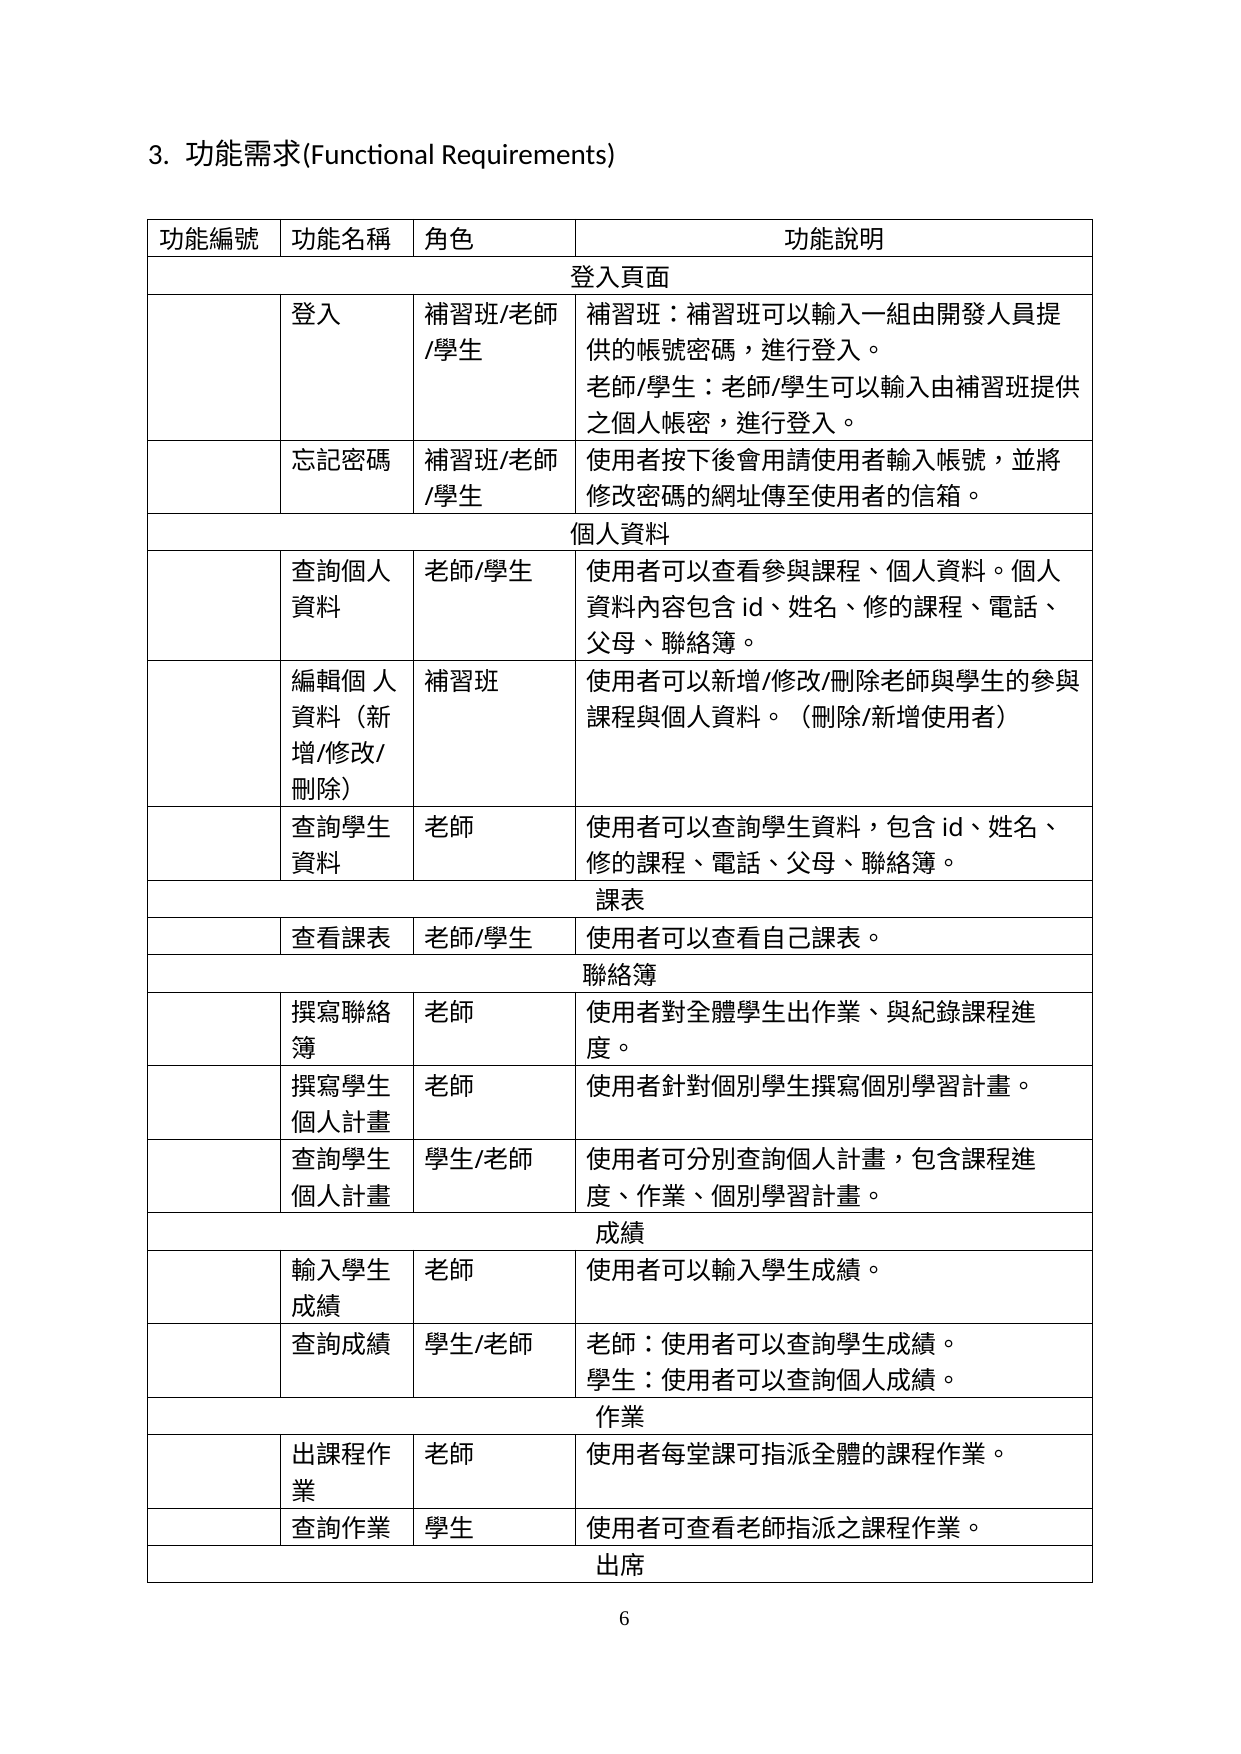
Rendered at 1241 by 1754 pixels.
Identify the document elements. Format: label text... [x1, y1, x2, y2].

table_cell [148, 807, 280, 880]
table_cell 使用者針對個別學生撰寫個別學習計畫。 [576, 1066, 1092, 1139]
table_cell 補習班 [414, 661, 575, 806]
table_cell [148, 918, 280, 954]
table_cell 使用者可查看老師指派之課程作業。 [576, 1509, 1092, 1545]
table_cell 使用者對全體學生出作業、與紀錄課程進度。 [576, 993, 1092, 1065]
table_cell 補習班/老師/學生 [414, 295, 575, 439]
table_cell 個人資料 [148, 514, 1092, 550]
table_cell 撰寫聯絡簿 [281, 993, 413, 1065]
table_cell [148, 441, 280, 513]
table_cell 課表 [148, 881, 1092, 917]
table_cell 老師/學生 [414, 918, 575, 954]
table_cell [148, 993, 280, 1065]
table_cell 查詢作業 [281, 1509, 413, 1545]
table_cell [148, 551, 280, 660]
table_cell 使用者按下後會用請使用者輸入帳號，並將修改密碼的網址傳至使用者的信箱。 [576, 441, 1092, 513]
table_cell 老師 [414, 807, 575, 880]
table_cell [148, 1066, 280, 1139]
table_cell 使用者每堂課可指派全體的課程作業。 [576, 1435, 1092, 1507]
list 功能需求(Functional Requirements) [148, 131, 1092, 173]
table_cell 查詢成績 [281, 1324, 413, 1397]
table_cell 老師/學生 [414, 551, 575, 660]
table_cell 查看課表 [281, 918, 413, 954]
table_header 功能名稱 [281, 220, 413, 256]
table_cell [148, 1140, 280, 1212]
table_cell 老師 [414, 993, 575, 1065]
table_cell 查詢個人資料 [281, 551, 413, 660]
table_cell 老師：使用者可以查詢學生成績。 學生：使用者可以查詢個人成績。 [576, 1324, 1092, 1397]
table_cell [148, 1435, 280, 1507]
table_cell 使用者可以新增/修改/刪除老師與學生的參與課程與個人資料。（刪除/新增使用者） [576, 661, 1092, 806]
table_cell 使用者可分別查詢個人計畫，包含課程進度、作業、個別學習計畫。 [576, 1140, 1092, 1212]
table_cell [148, 1509, 280, 1545]
table_cell 出課程作業 [281, 1435, 413, 1507]
table_cell 老師 [414, 1435, 575, 1507]
table_cell 使用者可以查詢學生資料，包含id、姓名、修的課程、電話、父母、聯絡簿。 [576, 807, 1092, 880]
table_cell 出席 [148, 1546, 1092, 1582]
table_cell 老師 [414, 1251, 575, 1323]
table_cell 撰寫學生個人計畫 [281, 1066, 413, 1139]
table_cell 查詢學生個人計畫 [281, 1140, 413, 1212]
table_cell 使用者可以查看自己課表。 [576, 918, 1092, 954]
table_cell 學生/老師 [414, 1140, 575, 1212]
table_cell 補習班：補習班可以輸入一組由開發人員提供的帳號密碼，進行登入。 老師/學生：老師/學生可以輸入由補習班提供之個人帳密，進行登入。 [576, 295, 1092, 439]
table_header 功能說明 [576, 220, 1092, 256]
table_cell 忘記密碼 [281, 441, 413, 513]
table_cell 登入 [281, 295, 413, 439]
table_cell 登入頁面 [148, 257, 1092, 293]
table_cell 使用者可以輸入學生成績。 [576, 1251, 1092, 1323]
table_cell 使用者可以查看參與課程、個人資料。個人資料內容包含id、姓名、修的課程、電話、父母、聯絡簿。 [576, 551, 1092, 660]
table_header 角色 [414, 220, 575, 256]
table_cell 編輯個 人資料（新增/修改/刪除） [281, 661, 413, 806]
table_cell 作業 [148, 1398, 1092, 1434]
table_cell [148, 1324, 280, 1397]
table_cell 學生/老師 [414, 1324, 575, 1397]
table_cell 成績 [148, 1213, 1092, 1249]
table_header 功能編號 [148, 220, 280, 256]
table_cell 查詢學生資料 [281, 807, 413, 880]
table_cell 輸入學生成績 [281, 1251, 413, 1323]
table_cell [148, 295, 280, 439]
table_cell 聯絡簿 [148, 955, 1092, 992]
table_cell [148, 661, 280, 806]
table_cell 補習班/老師/學生 [414, 441, 575, 513]
table_cell [148, 1251, 280, 1323]
table_cell 老師 [414, 1066, 575, 1139]
table_cell 學生 [414, 1509, 575, 1545]
